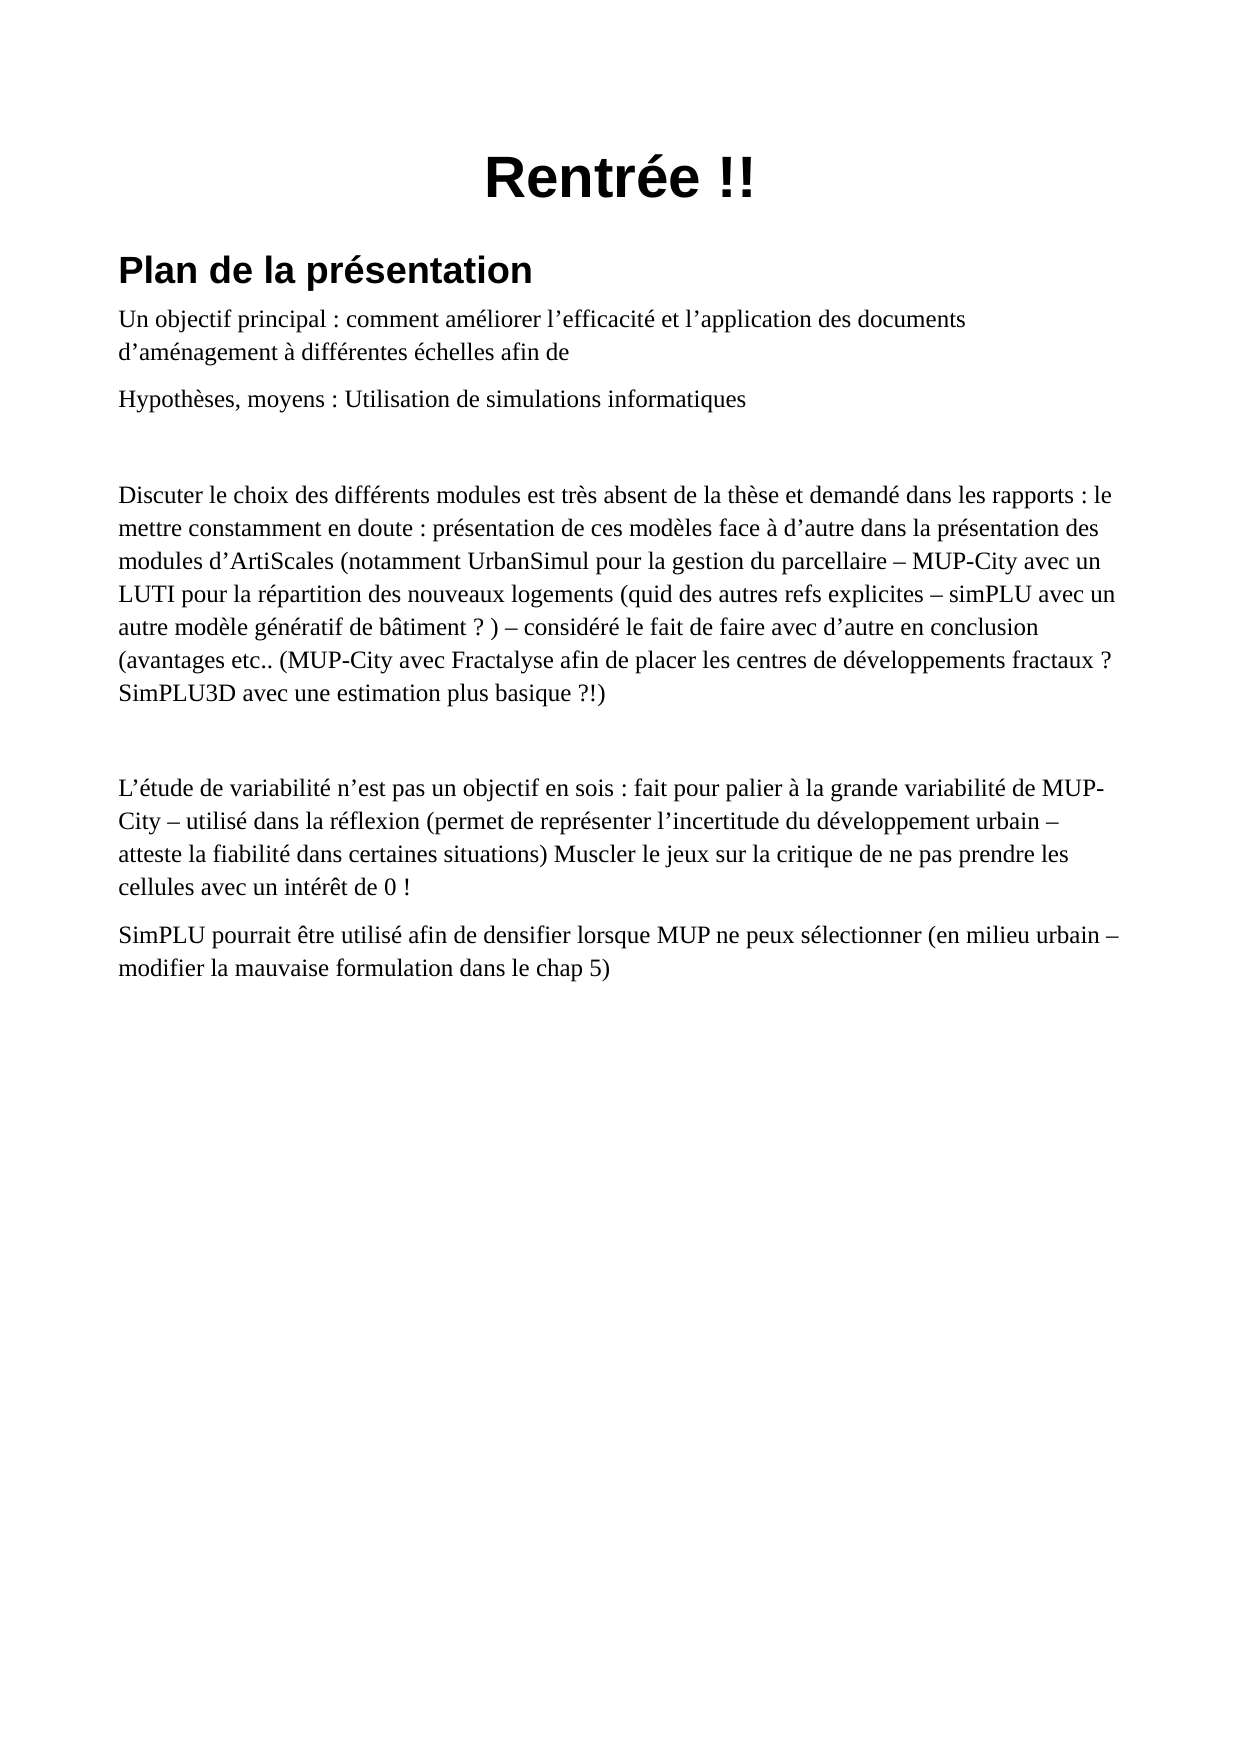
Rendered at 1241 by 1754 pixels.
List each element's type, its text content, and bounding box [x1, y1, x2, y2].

text Hypothèses, moyens : Utilisation de simulations informatiques [118, 384, 1122, 413]
text SimPLU pourrait être utilisé afin de densifier lorsque MUP ne peux sélectionner (en milieu urbain – modifier la mauvaise formulation dans le chap 5) [118, 920, 1122, 981]
text Discuter le choix des différents modules est très absent de la thèse et demandé dans les rapports : le mettre constamment en doute : présentation de ces modèles face à d’autre dans la présentation des modules d’ArtiScales (notamment UrbanSimul pour la gestion du parcellaire – MUP-City avec un LUTI pour la répartition des nouveaux logements (quid des autres refs explicites – simPLU avec un autre modèle génératif de bâtiment ? ) – considéré le fait de faire avec d’autre en conclusion (avantages etc.. (MUP-City avec Fractalyse afin de placer les centres de développements fractaux ? SimPLU3D avec une estimation plus basique ?!) [118, 480, 1122, 707]
title Rentrée !! [118, 143, 1122, 210]
subtitle Plan de la présentation [118, 248, 1122, 291]
text L’étude de variabilité n’est pas un objectif en sois : fait pour palier à la grande variabilité de MUP-City – utilisé dans la réflexion (permet de représenter l’incertitude du développement urbain – atteste la fiabilité dans certaines situations) Muscler le jeux sur la critique de ne pas prendre les cellules avec un intérêt de 0 ! [118, 773, 1122, 901]
text Un objectif principal : comment améliorer l’efficacité et l’application des documents d’aménagement à différentes échelles afin de [118, 304, 1122, 366]
